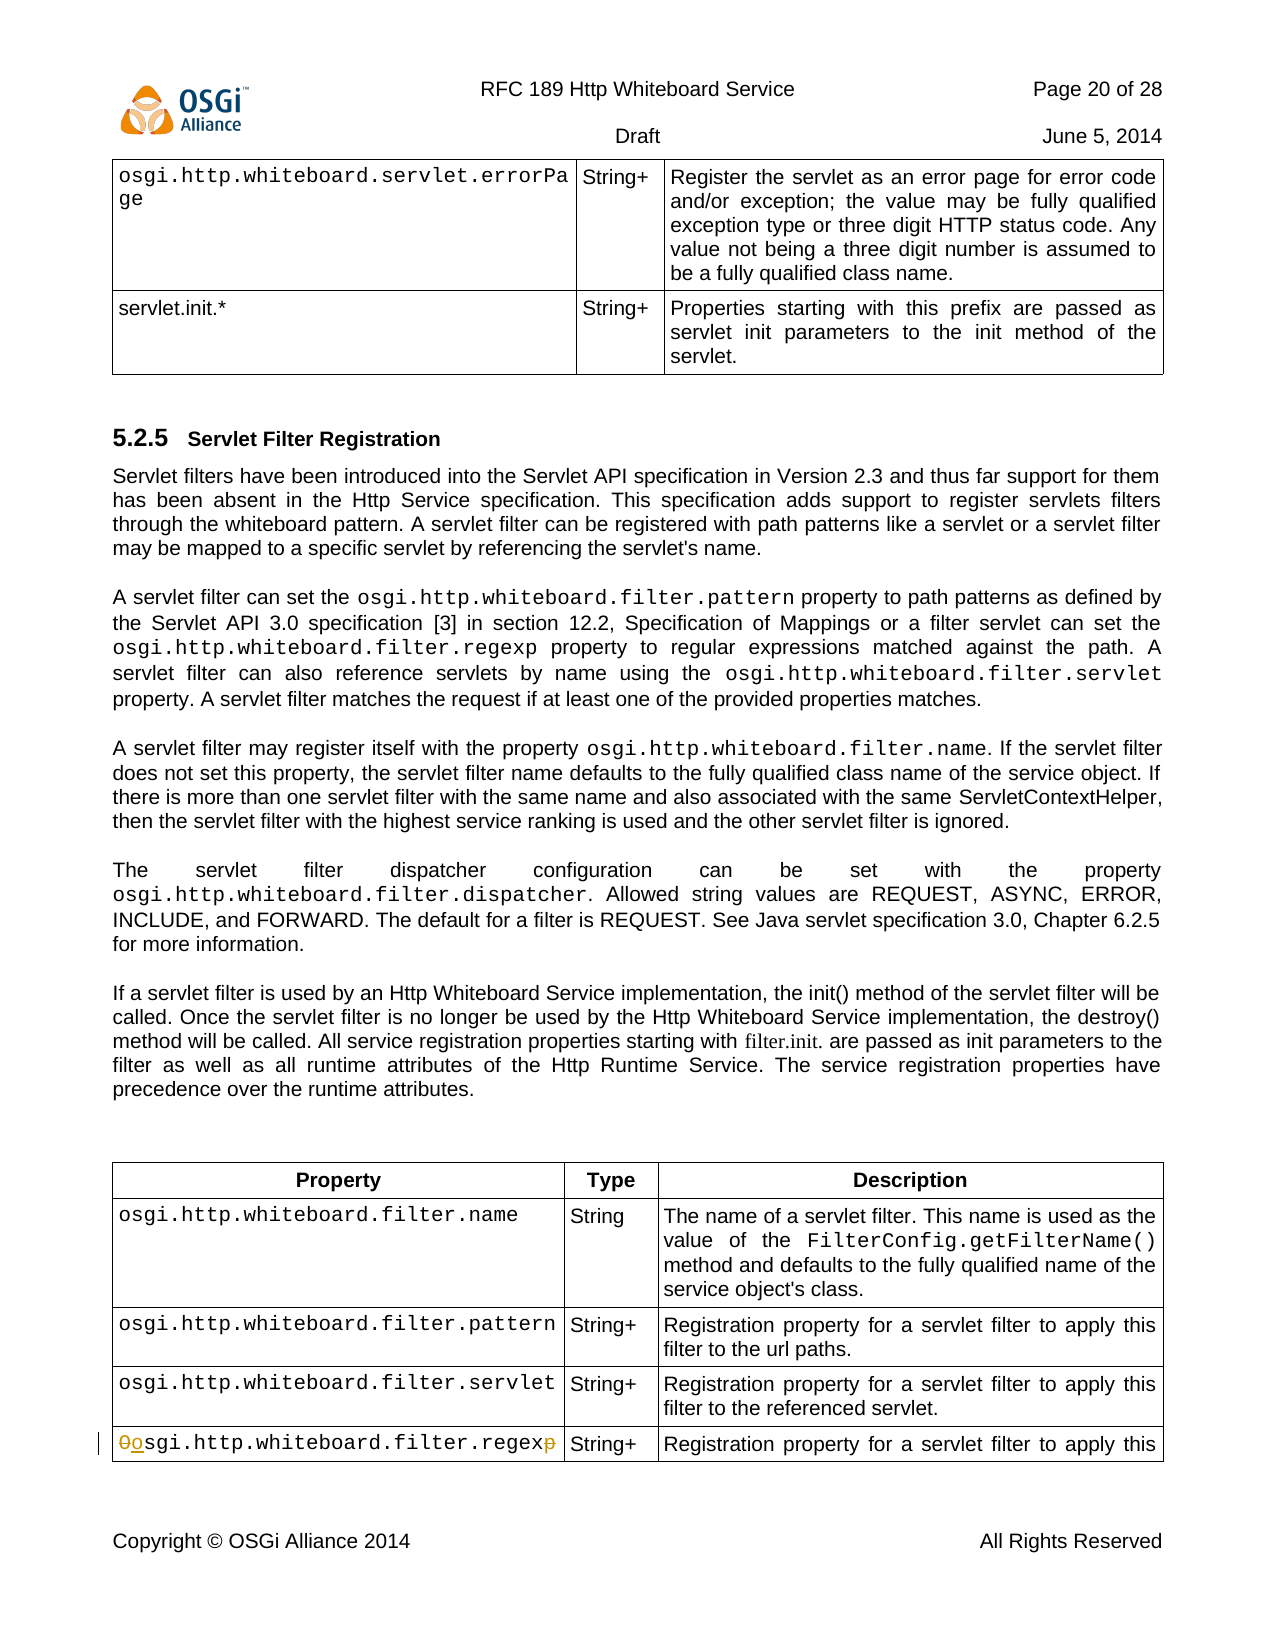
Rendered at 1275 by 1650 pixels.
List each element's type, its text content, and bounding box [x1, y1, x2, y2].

table_cell Registration property for a servlet filter to apply this [659, 1427, 1163, 1461]
text A servlet filter can set the osgi.http.whiteboard.filter.pattern property to path patterns as defined by the Servlet API 3.0 specification [3]. in section 12.2, Specification of Mappings or a filter servlet can set the osgi.http.whiteboard.filter.regexp property to regular expressions matched against the path. A servlet filter can also reference servlets by name using the osgi.http.whiteboard.filter.servlet property. A servlet filter matches the request if at least one of the provided properties matches. [112, 585, 1162, 710]
table_cell The name of a servlet filter. This name is used as the value of the FilterConfig.getFilterName() method and defaults to the fully qualified name of the service object's class. [659, 1199, 1163, 1307]
text Servlet filters have been introduced into the Servlet API specification in Version 2.3 and thus far support for them has been absent in the Http Service specification. This specification adds support to register servlets filters through the whiteboard pattern. A servlet filter can be registered with path patterns like a servlet or a servlet filter may be mapped to a specific servlet by referencing the servlet's name. [112, 464, 1162, 560]
table_cell osgi.http.whiteboard.servlet.errorPage [113, 160, 576, 290]
table_cell String+ [565, 1427, 658, 1461]
table_cell String+ [577, 291, 664, 374]
text The servlet filter dispatcher configuration can be set with the property osgi.http.whiteboard.filter.dispatcher. Allowed string values are REQUEST, ASYNC, ERROR, INCLUDE, and FORWARD. The default for a filter is REQUEST. See Java servlet specification 3.0, Chapter 6.2.5 for more information. [112, 858, 1162, 956]
text If a servlet filter is used by an Http Whiteboard Service implementation, the init() method of the servlet filter will be called. Once the servlet filter is no longer be used by the Http Whiteboard Service implementation, the destroy() method will be called. All service registration properties starting with filter.init. are passed as init parameters to the filter as well as all runtime attributes of the Http Runtime Service. The service registration properties have precedence over the runtime attributes. [112, 981, 1162, 1101]
table_cell osgi.http.whiteboard.filter.name [113, 1199, 564, 1307]
table_header Description [659, 1163, 1163, 1198]
table_cell Register the servlet as an error page for error code and/or exception; the value may be fully qualified exception type or three digit HTTP status code. Any value not being a three digit number is assumed to be a fully qualified class name. [665, 160, 1163, 290]
table_cell String+ [565, 1308, 658, 1366]
text A servlet filter may register itself with the property osgi.http.whiteboard.filter.name. If the servlet filter does not set this property, the servlet filter name defaults to the fully qualified class name of the service object. If there is more than one servlet filter with the same name and also associated with the same ServletContextHelper, then the servlet filter with the highest service ranking is used and the other servlet filter is ignored. [112, 735, 1162, 833]
table_cell osgi.http.whiteboard.filter.pattern [113, 1308, 564, 1366]
table_cell osgi.http.whiteboard.filter.regex [113, 1427, 564, 1461]
table_cell Registration property for a servlet filter to apply this filter to the referenced servlet. [659, 1367, 1163, 1426]
table_cell osgi.http.whiteboard.filter.servlet [113, 1367, 564, 1426]
table_header Type [565, 1163, 658, 1198]
table_cell String+ [577, 160, 664, 290]
table_cell String+ [565, 1367, 658, 1426]
table_header Property [113, 1163, 564, 1198]
picture [113, 78, 257, 142]
table_cell servlet.init.* [113, 291, 576, 374]
table_cell String [565, 1199, 658, 1307]
subtitle Servlet Filter Registration [112, 423, 1162, 452]
table_cell Properties starting with this prefix are passed as servlet init parameters to the init method of the servlet. [665, 291, 1163, 374]
table_cell Registration property for a servlet filter to apply this filter to the url paths. [659, 1308, 1163, 1366]
